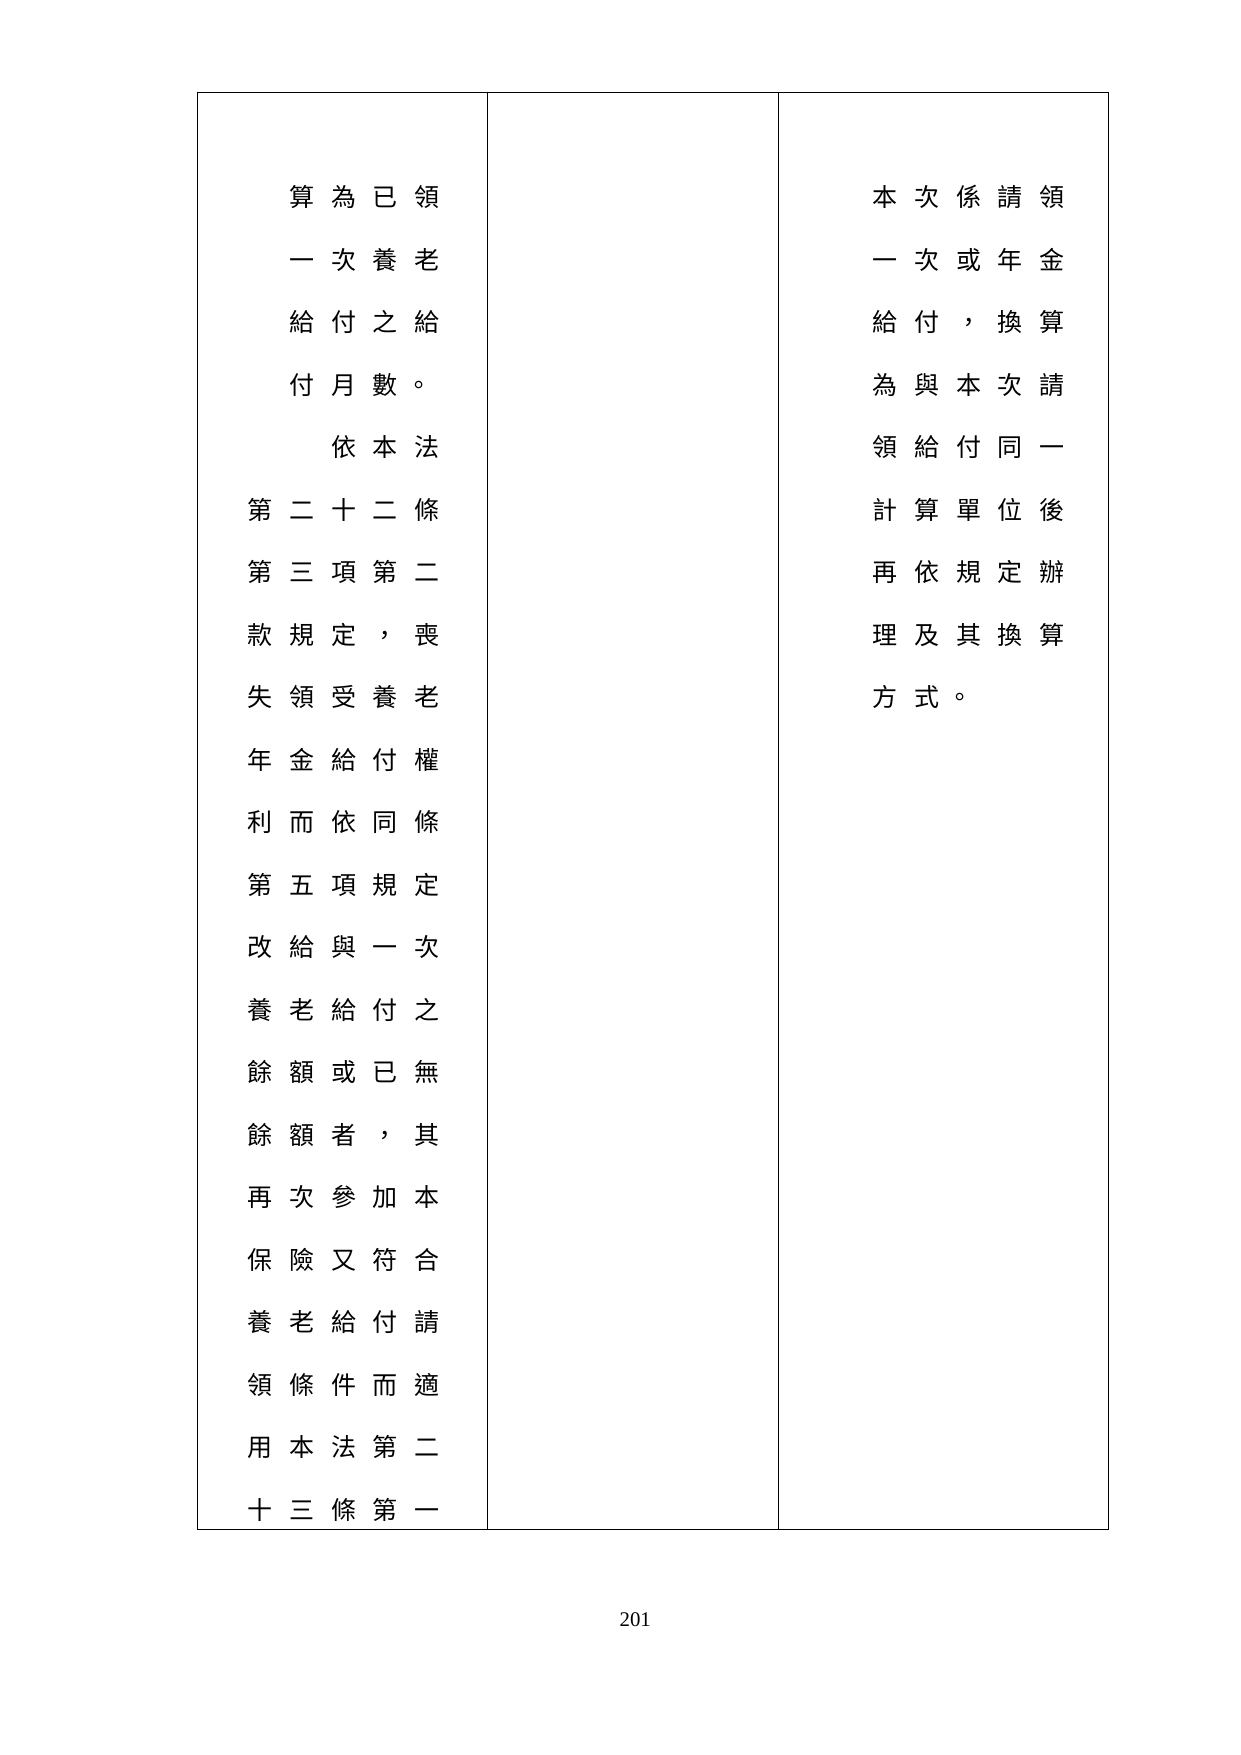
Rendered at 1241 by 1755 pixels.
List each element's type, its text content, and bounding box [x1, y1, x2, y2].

table_cell [488, 93, 778, 1529]
table_cell 算為已領一次養老給付之給付月數。 依本法第二十二條第三項第二款規定，喪失領受養老年金給付權利而依同條第五項規定改給與一次養老給付之餘額或已無餘額者，其再次參加本保險又符合養老給付請領條件而適用本法第二十三條第一 [198, 93, 487, 1529]
table_cell 本次係請領一次或年金給付，換算為與本次請領給付同一計算單位後再依規定辦理及其換算方式。 [779, 93, 1108, 1529]
